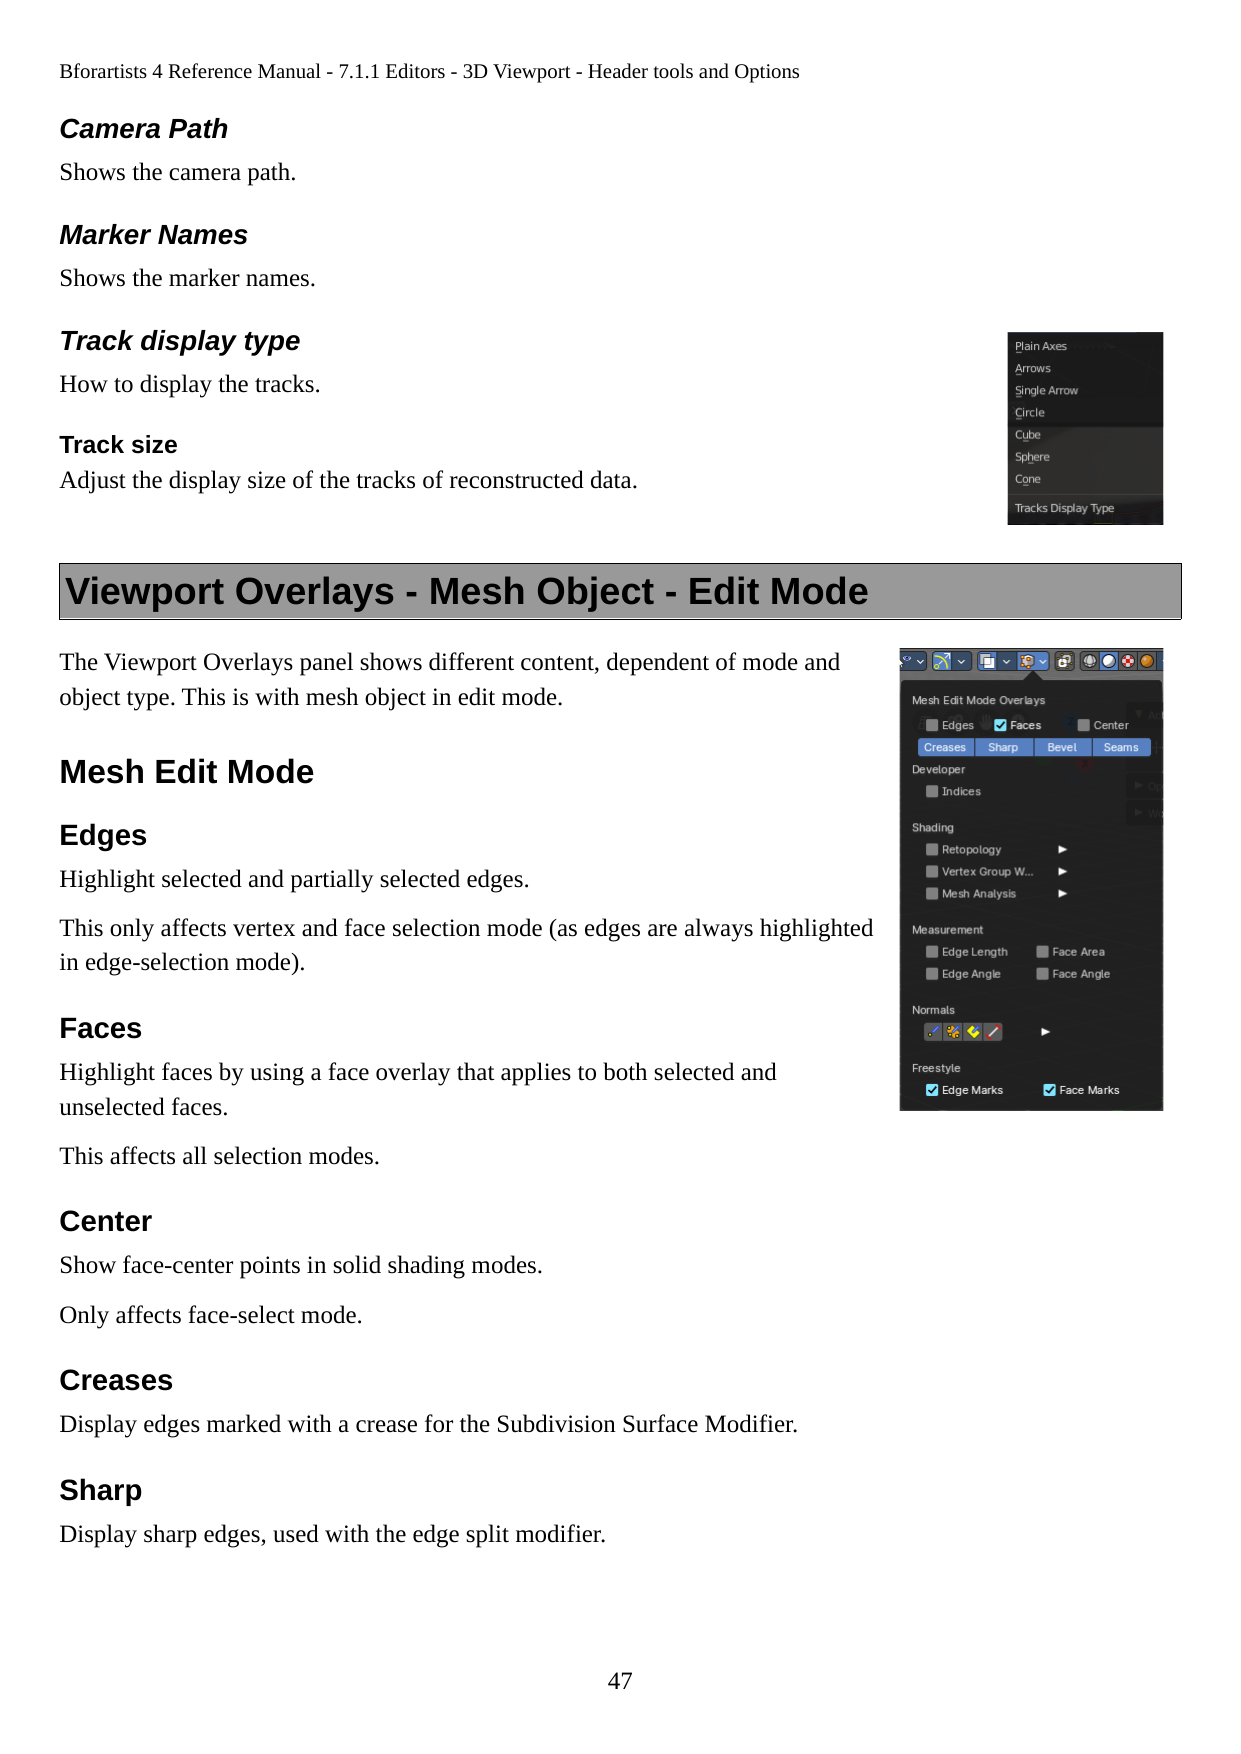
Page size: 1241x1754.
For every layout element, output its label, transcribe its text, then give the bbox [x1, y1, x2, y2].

subtitle Creases [59, 1363, 1181, 1397]
subtitle [1164, 817, 1181, 851]
text How to display the tracks. [59, 369, 1007, 398]
text This only affects vertex and face selection mode (as edges are always highlighted in edge-selection mode). [59, 913, 899, 976]
subtitle Sharp [59, 1473, 1181, 1507]
subtitle [1164, 752, 1181, 790]
subtitle Mesh Edit Mode [59, 752, 899, 790]
text Shows the marker names. [59, 263, 1181, 292]
text Display sharp edges, used with the edge split modifier. [59, 1519, 1181, 1548]
text Show face-center points in solid shading modes. [59, 1251, 1181, 1279]
text Only affects face-select mode. [59, 1300, 1181, 1328]
text This affects all selection modes. [59, 1141, 1181, 1169]
text Highlight selected and partially selected edges. [59, 864, 899, 892]
subtitle Marker Names [59, 218, 1181, 250]
picture [899, 648, 1164, 1111]
subtitle Center [59, 1204, 1181, 1238]
subtitle Faces [59, 1011, 899, 1045]
subtitle Track display type [59, 324, 1181, 356]
subtitle [1164, 430, 1181, 459]
picture [1007, 332, 1164, 525]
table_header Viewport Overlays - Mesh Object - Edit Mode [60, 564, 1181, 618]
subtitle Edges [59, 817, 899, 851]
subtitle Camera Path [59, 113, 1181, 144]
text Adjust the display size of the tracks of reconstructed data. [59, 465, 1007, 494]
subtitle Track size [59, 430, 1007, 459]
text The Viewport Overlays panel shows different content, dependent of mode and object type. This is with mesh object in edit mode. [59, 647, 1181, 711]
subtitle [1164, 1011, 1181, 1045]
text Shows the camera path. [59, 157, 1181, 186]
text Highlight faces by using a face overlay that applies to both selected and unselected faces. [59, 1057, 1181, 1120]
text Display edges marked with a crease for the Subdivision Surface Modifier. [59, 1409, 1181, 1438]
